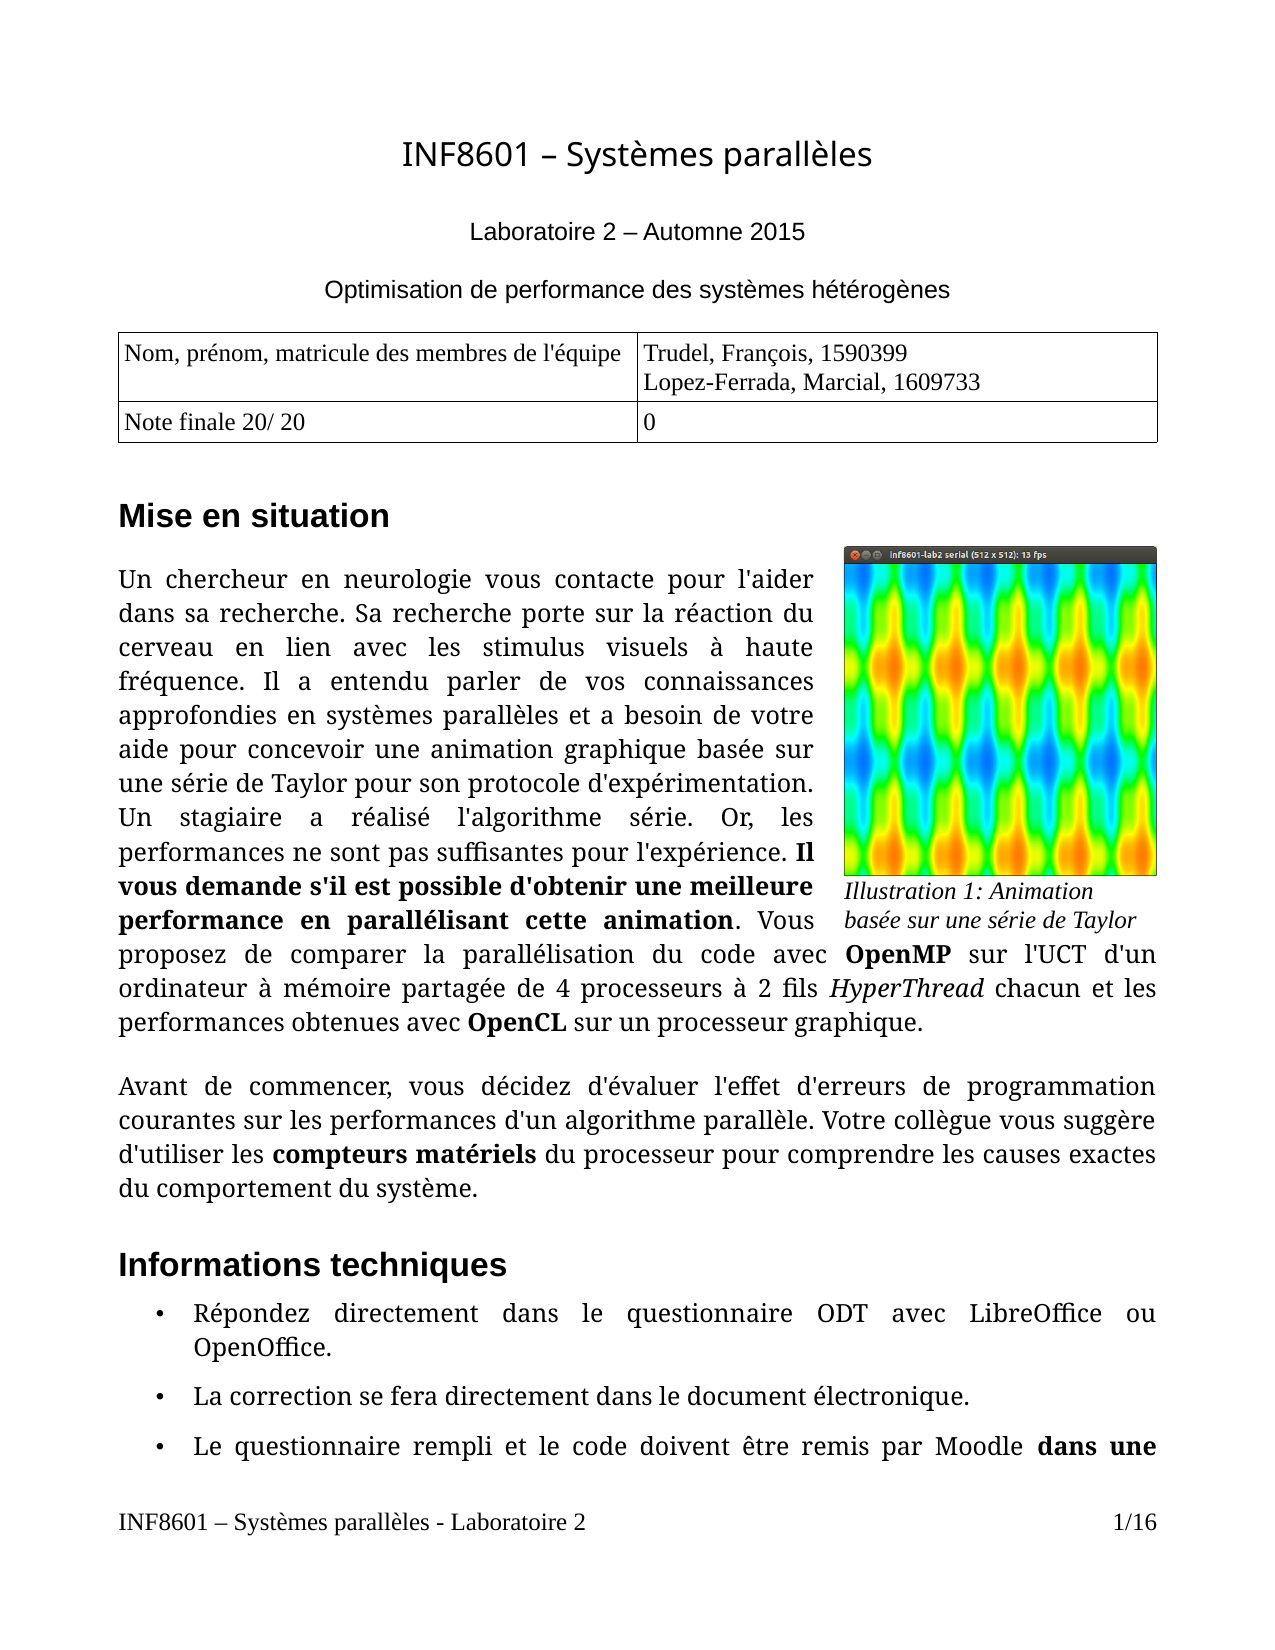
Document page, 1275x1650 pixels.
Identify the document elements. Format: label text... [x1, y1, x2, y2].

subtitle Mise en situation [118, 496, 1157, 534]
text Optimisation de performance des systèmes hétérogènes [118, 275, 1157, 303]
subtitle Informations techniques [118, 1245, 1157, 1283]
text Avant de commencer, vous décidez d'évaluer l'effet d'erreurs de programmation courantes sur les performances d'un algorithme parallèle. Votre collègue vous suggère d'utiliser les compteurs matériels du processeur pour comprendre les causes exactes du comportement du système. [118, 1068, 1157, 1205]
text INF8601 – Systèmes parallèles [118, 131, 1157, 176]
list La correction se fera directement dans le document électronique. [156, 1379, 1157, 1413]
picture [843, 546, 1157, 876]
table_header Trudel, François, 1590399 Lopez-Ferrada, Marcial, 1609733 [638, 333, 1157, 401]
text Laboratoire 2 – Automne 2015 [118, 217, 1157, 246]
picture [847, 740, 869, 783]
text Illustration 1: Animation basée sur une série de Taylor [844, 876, 1157, 933]
text Un chercheur en neurologie vous contacte pour l'aider dans sa recherche. Sa recherche porte sur la réaction du cerveau en lien avec les stimulus visuels à haute fréquence. Il a entendu parler de vos connaissances approfondies en systèmes parallèles et a besoin de votre aide pour concevoir une animation graphique basée sur une série de Taylor pour son protocole d'expérimentation. Un stagiaire a réalisé l'algorithme série. Or, les performances ne sont pas suffisantes pour l'expérience. Il vous demande s'il est possible d'obtenir une meilleure performance en parallélisant cette animation. Vous proposez de comparer la parallélisation du code avec OpenMP sur l'UCT d'un ordinateur à mémoire partagée de 4 processeurs à 2 fils HyperThread chacun et les performances obtenues avec OpenCL sur un processeur graphique. [118, 562, 1157, 1038]
list Le questionnaire rempli et le code doivent être remis par Moodle dans une [156, 1428, 1157, 1462]
table_cell 0 [638, 402, 1157, 442]
list Répondez directement dans le questionnaire ODT avec LibreOffice ou OpenOffice. [156, 1296, 1157, 1364]
table_header Nom, prénom, matricule des membres de l'équipe [119, 333, 637, 401]
table_cell Note finale 20/ 20 [119, 402, 637, 442]
